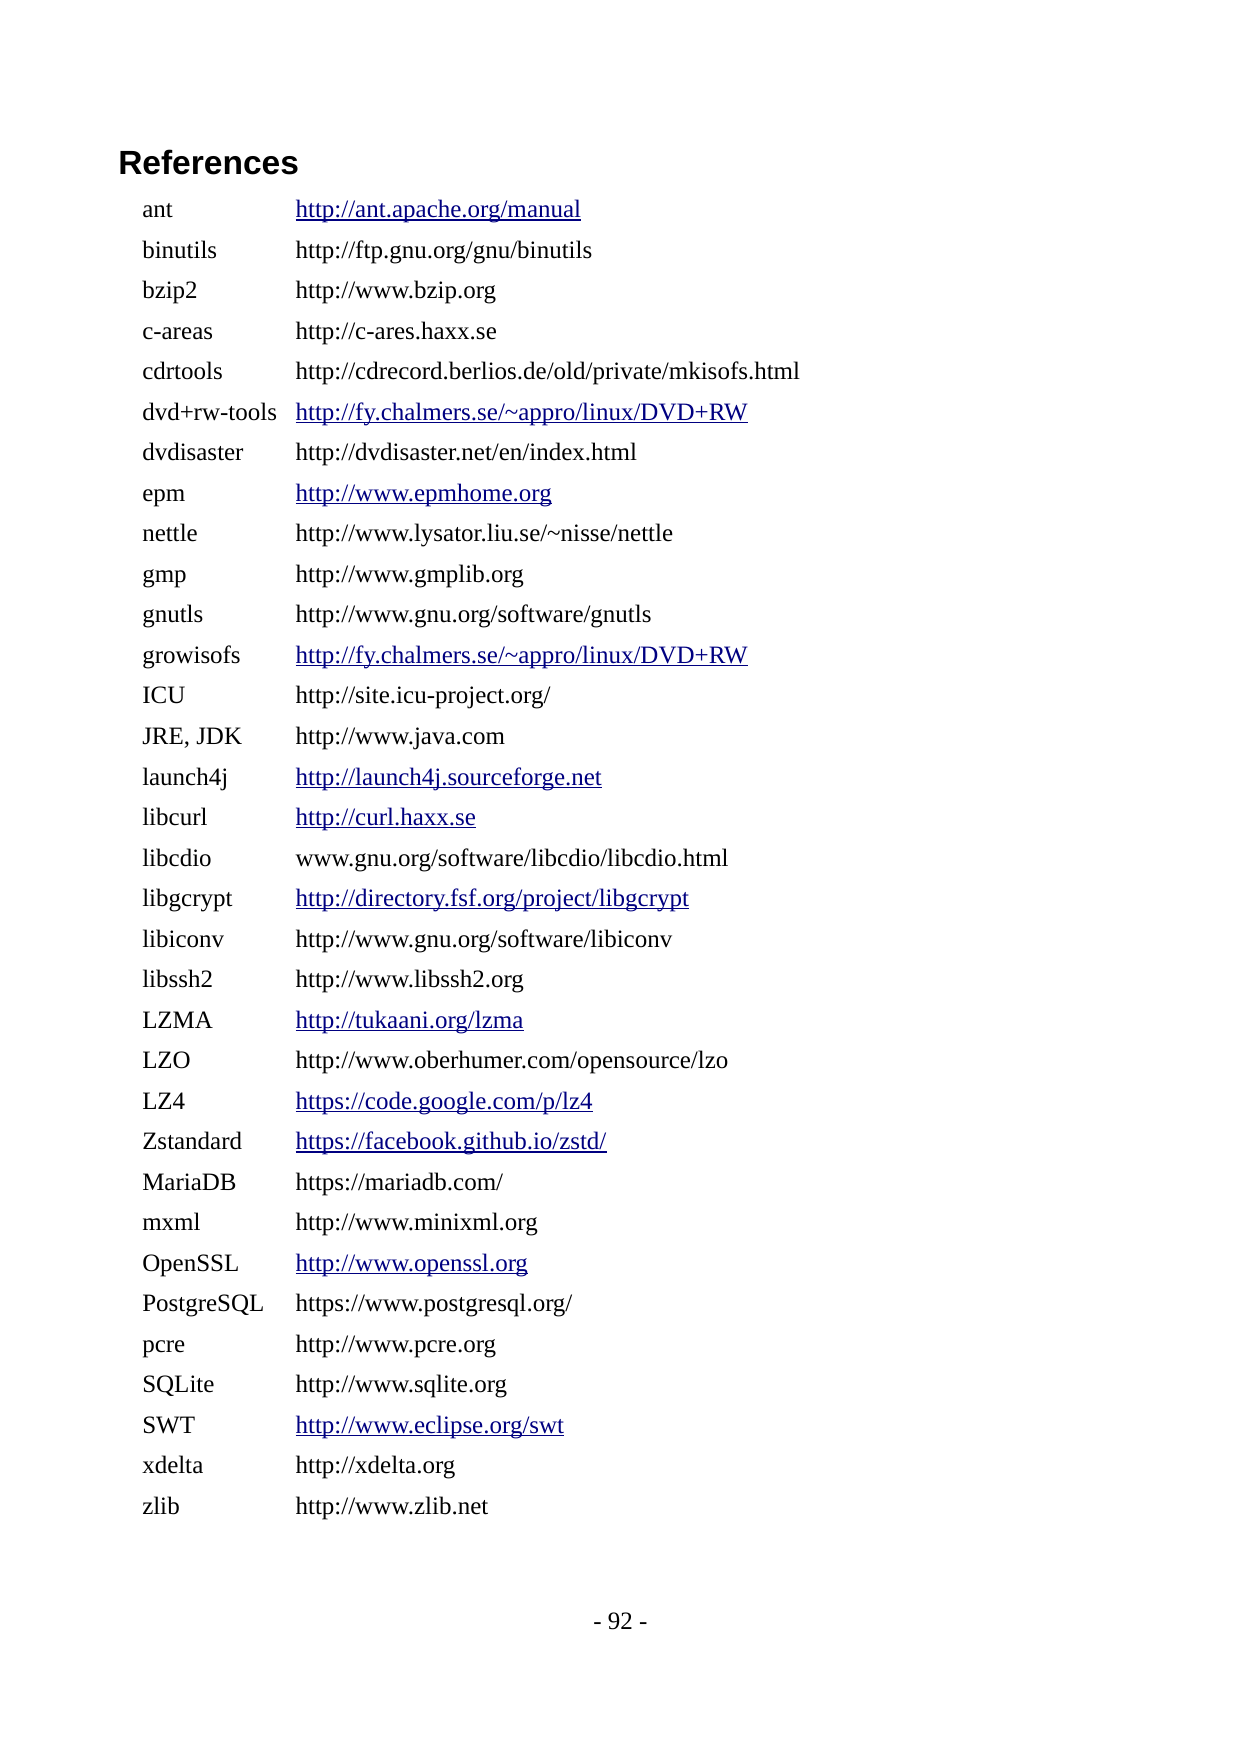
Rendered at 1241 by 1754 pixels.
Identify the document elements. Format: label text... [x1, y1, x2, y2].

text zlib http://www.zlib.net [118, 1491, 1122, 1520]
text LZO http://www.oberhumer.com/opensource/lzo [118, 1045, 1122, 1074]
text PostgreSQL https://www.postgresql.org/ [118, 1288, 1122, 1317]
text gmp http://www.gmplib.org [118, 559, 1122, 588]
text c-areas http://c-ares.haxx.se [118, 316, 1122, 344]
text gnutls http://www.gnu.org/software/gnutls [118, 599, 1122, 628]
text Zstandard https://facebook.github.io/zstd/ [118, 1126, 1122, 1155]
text LZ4 https://code.google.com/p/lz4 [118, 1086, 1122, 1114]
text bzip2 http://www.bzip.org [118, 275, 1122, 304]
text binutils http://ftp.gnu.org/gnu/binutils [118, 235, 1122, 263]
text SWT http://www.eclipse.org/swt [118, 1410, 1122, 1439]
text growisofs http://fy.chalmers.se/~appro/linux/DVD+RW [118, 640, 1122, 669]
text epm http://www.epmhome.org [118, 478, 1122, 507]
text pcre http://www.pcre.org [118, 1329, 1122, 1358]
text ant http://ant.apache.org/manual [118, 194, 1122, 223]
text libcurl http://curl.haxx.se [118, 802, 1122, 831]
text dvd+rw-tools http://fy.chalmers.se/~appro/linux/DVD+RW [118, 397, 1122, 426]
text OpenSSL http://www.openssl.org [118, 1248, 1122, 1277]
text xdelta http://xdelta.org [118, 1450, 1122, 1479]
text launch4j http://launch4j.sourceforge.net [118, 762, 1122, 790]
text LZMA http://tukaani.org/lzma [118, 1005, 1122, 1033]
text libcdio www.gnu.org/software/libcdio/libcdio.html [118, 843, 1122, 871]
text libssh2 http://www.libssh2.org [118, 964, 1122, 993]
text MariaDB https://mariadb.com/ [118, 1167, 1122, 1196]
text JRE, JDK http://www.java.com [118, 721, 1122, 750]
text libiconv http://www.gnu.org/software/libiconv [118, 924, 1122, 952]
text nettle http://www.lysator.liu.se/~nisse/nettle [118, 518, 1122, 547]
text libgcrypt http://directory.fsf.org/project/libgcrypt [118, 883, 1122, 912]
text SQLite http://www.sqlite.org [118, 1369, 1122, 1398]
text mxml http://www.minixml.org [118, 1207, 1122, 1236]
text dvdisaster http://dvdisaster.net/en/index.html [118, 437, 1122, 466]
text ICU http://site.icu-project.org/ [118, 681, 1122, 709]
text cdrtools http://cdrecord.berlios.de/old/private/mkisofs.html [118, 356, 1122, 385]
subtitle References [118, 143, 1122, 182]
